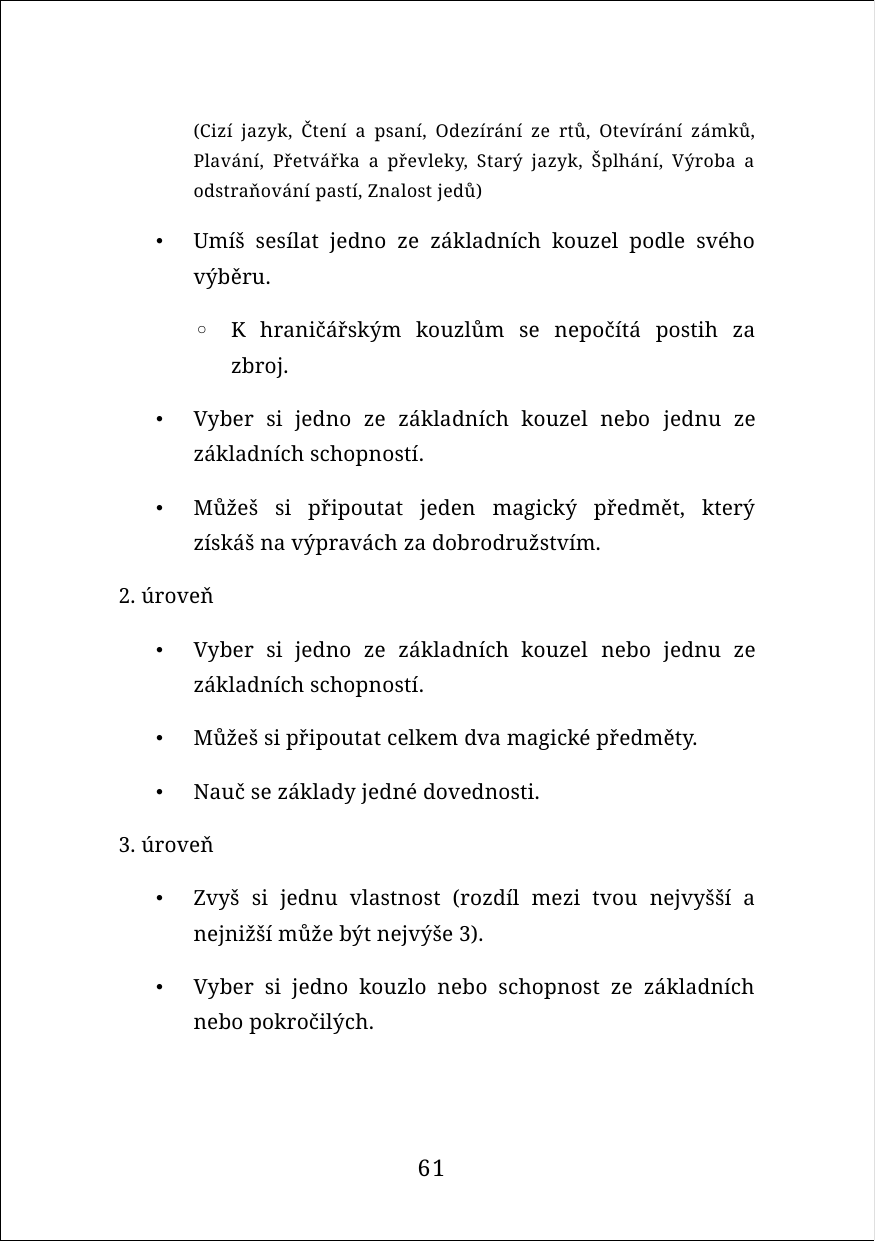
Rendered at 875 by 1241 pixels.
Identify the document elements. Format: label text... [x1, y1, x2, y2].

list Vyber si jedno kouzlo nebo schopnost ze základních nebo pokročilých. [156, 972, 756, 1036]
text 3. úroveň [118, 830, 756, 858]
list Vyber si jedno ze základních kouzel nebo jednu ze základních schopností. [156, 635, 756, 699]
list K hraničářským kouzlům se nepočítá postih za zbroj. [193, 315, 756, 379]
list Můžeš si připoutat celkem dva magické předměty. [156, 723, 756, 752]
text 2. úroveň [118, 582, 756, 610]
list Vyber si jedno ze základních kouzel nebo jednu ze základních schopností. [156, 404, 756, 468]
list Můžeš si připoutat jeden magický předmět, který získáš na výpravách za dobrodružstvím. [156, 493, 756, 557]
list Zvyš si jednu vlastnost (rozdíl mezi tvou nejvyšší a nejnižší může být nejvýše 3). [156, 883, 756, 947]
list Umíš sesílat jedno ze základních kouzel podle svého výběru. [156, 227, 756, 291]
list (Cizí jazyk, Čtení a psaní, Odezírání ze rtů, Otevírání zámků, Plavání, Přetvářka a převleky, Starý jazyk, Šplhání, Výroba a odstraňování pastí, Znalost jedů) [156, 118, 756, 203]
list Nauč se základy jedné dovednosti. [156, 777, 756, 805]
